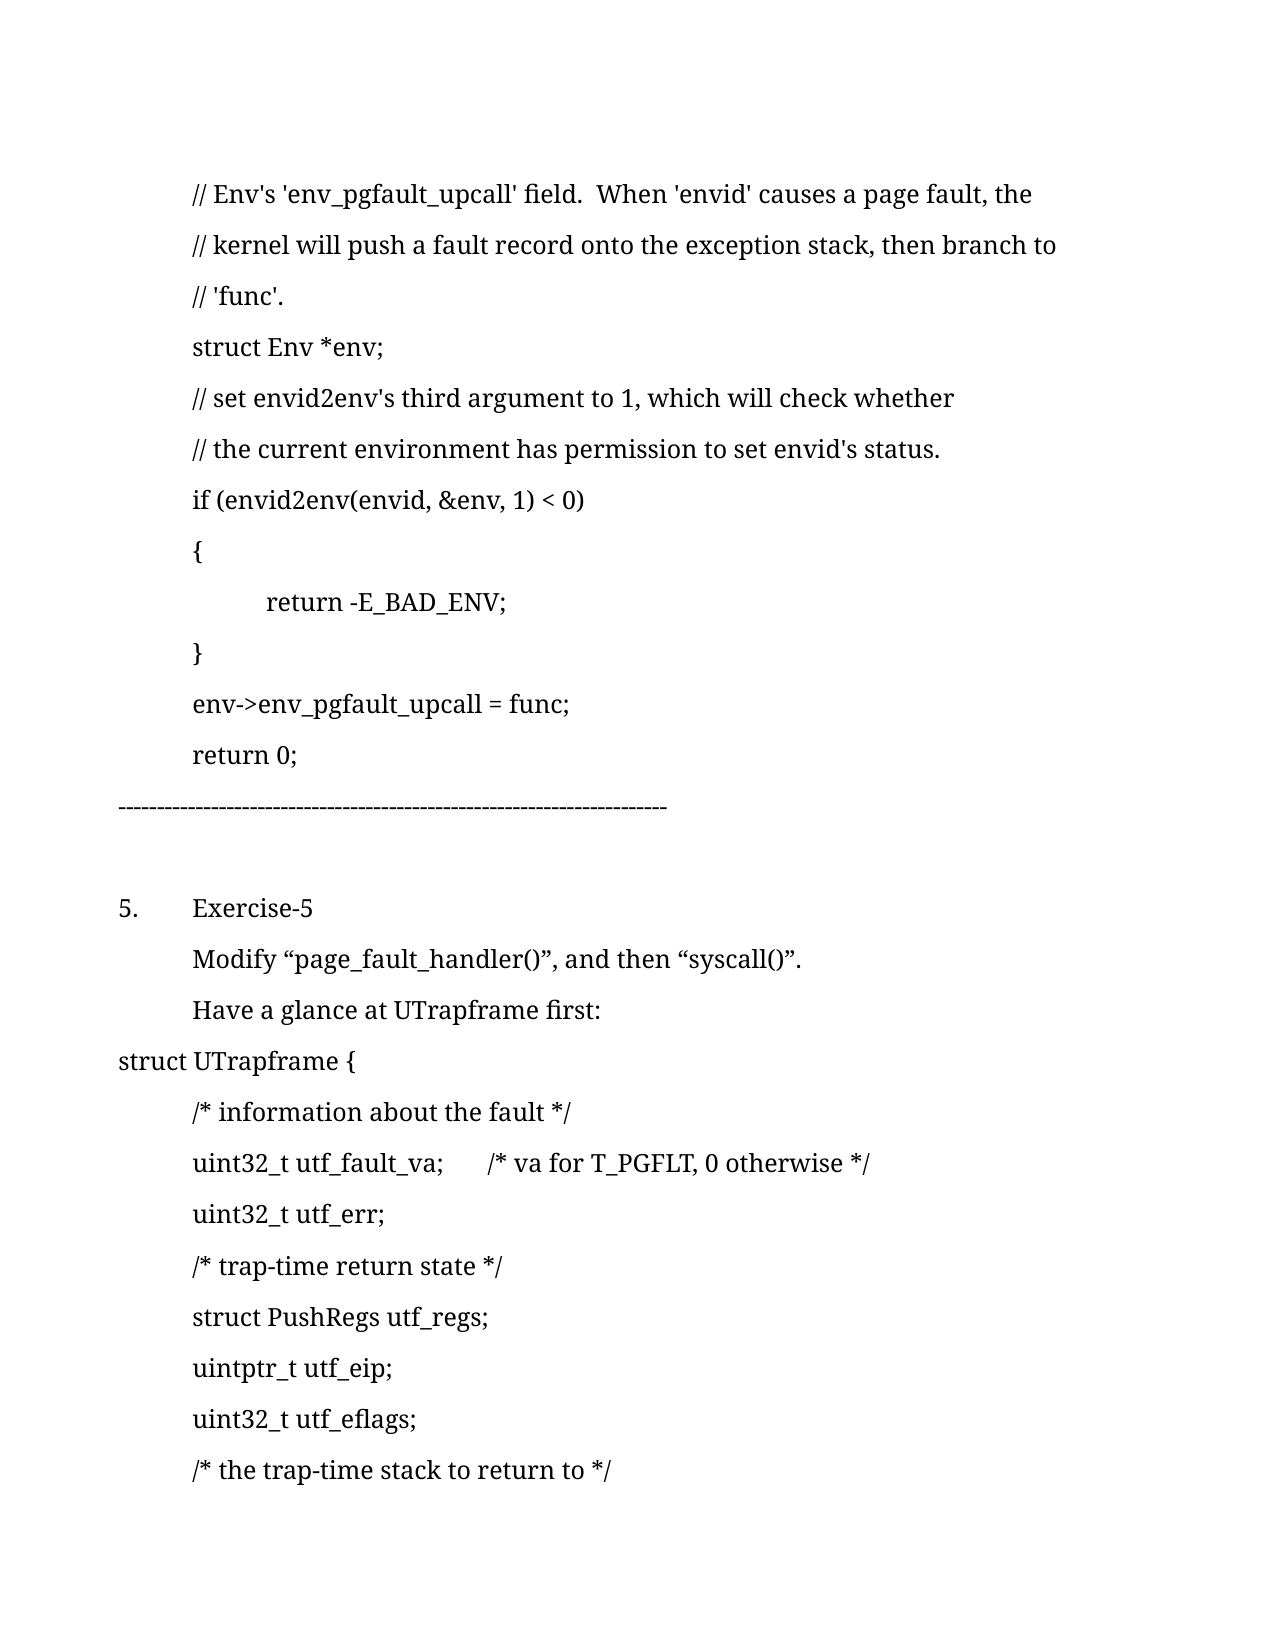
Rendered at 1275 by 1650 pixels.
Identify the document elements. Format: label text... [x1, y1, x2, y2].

text { [118, 534, 1157, 568]
text if (envid2env(envid, &env, 1) < 0) [118, 483, 1157, 517]
text return 0; ----------------------------------------------------------------------- 5. Exercise-5 Modify “page_fault_handler()”, and then “syscall()”. Have a glance at UTrapframe first: struct UTrapframe { [118, 738, 1157, 1078]
text // set envid2env's third argument to 1, which will check whether [118, 381, 1157, 414]
text /* information about the fault */ [118, 1095, 1157, 1129]
text /* trap-time return state */ [118, 1248, 1157, 1282]
text // Env's 'env_pgfault_upcall' field. When 'envid' causes a page fault, the [118, 176, 1157, 210]
text } [118, 636, 1157, 670]
text uint32_t utf_fault_va; /* va for T_PGFLT, 0 otherwise */ [118, 1146, 1157, 1180]
text env->env_pgfault_upcall = func; [118, 687, 1157, 721]
text // 'func'. [118, 278, 1157, 312]
text uint32_t utf_err; [118, 1197, 1157, 1231]
text uint32_t utf_eflags; [118, 1401, 1157, 1435]
text return -E_BAD_ENV; [118, 585, 1157, 619]
text struct PushRegs utf_regs; [118, 1299, 1157, 1333]
text // kernel will push a fault record onto the exception stack, then branch to [118, 227, 1157, 261]
text struct Env *env; [118, 329, 1157, 363]
text uintptr_t utf_eip; [118, 1350, 1157, 1384]
text // the current environment has permission to set envid's status. [118, 432, 1157, 466]
text /* the trap-time stack to return to */ [118, 1452, 1157, 1486]
